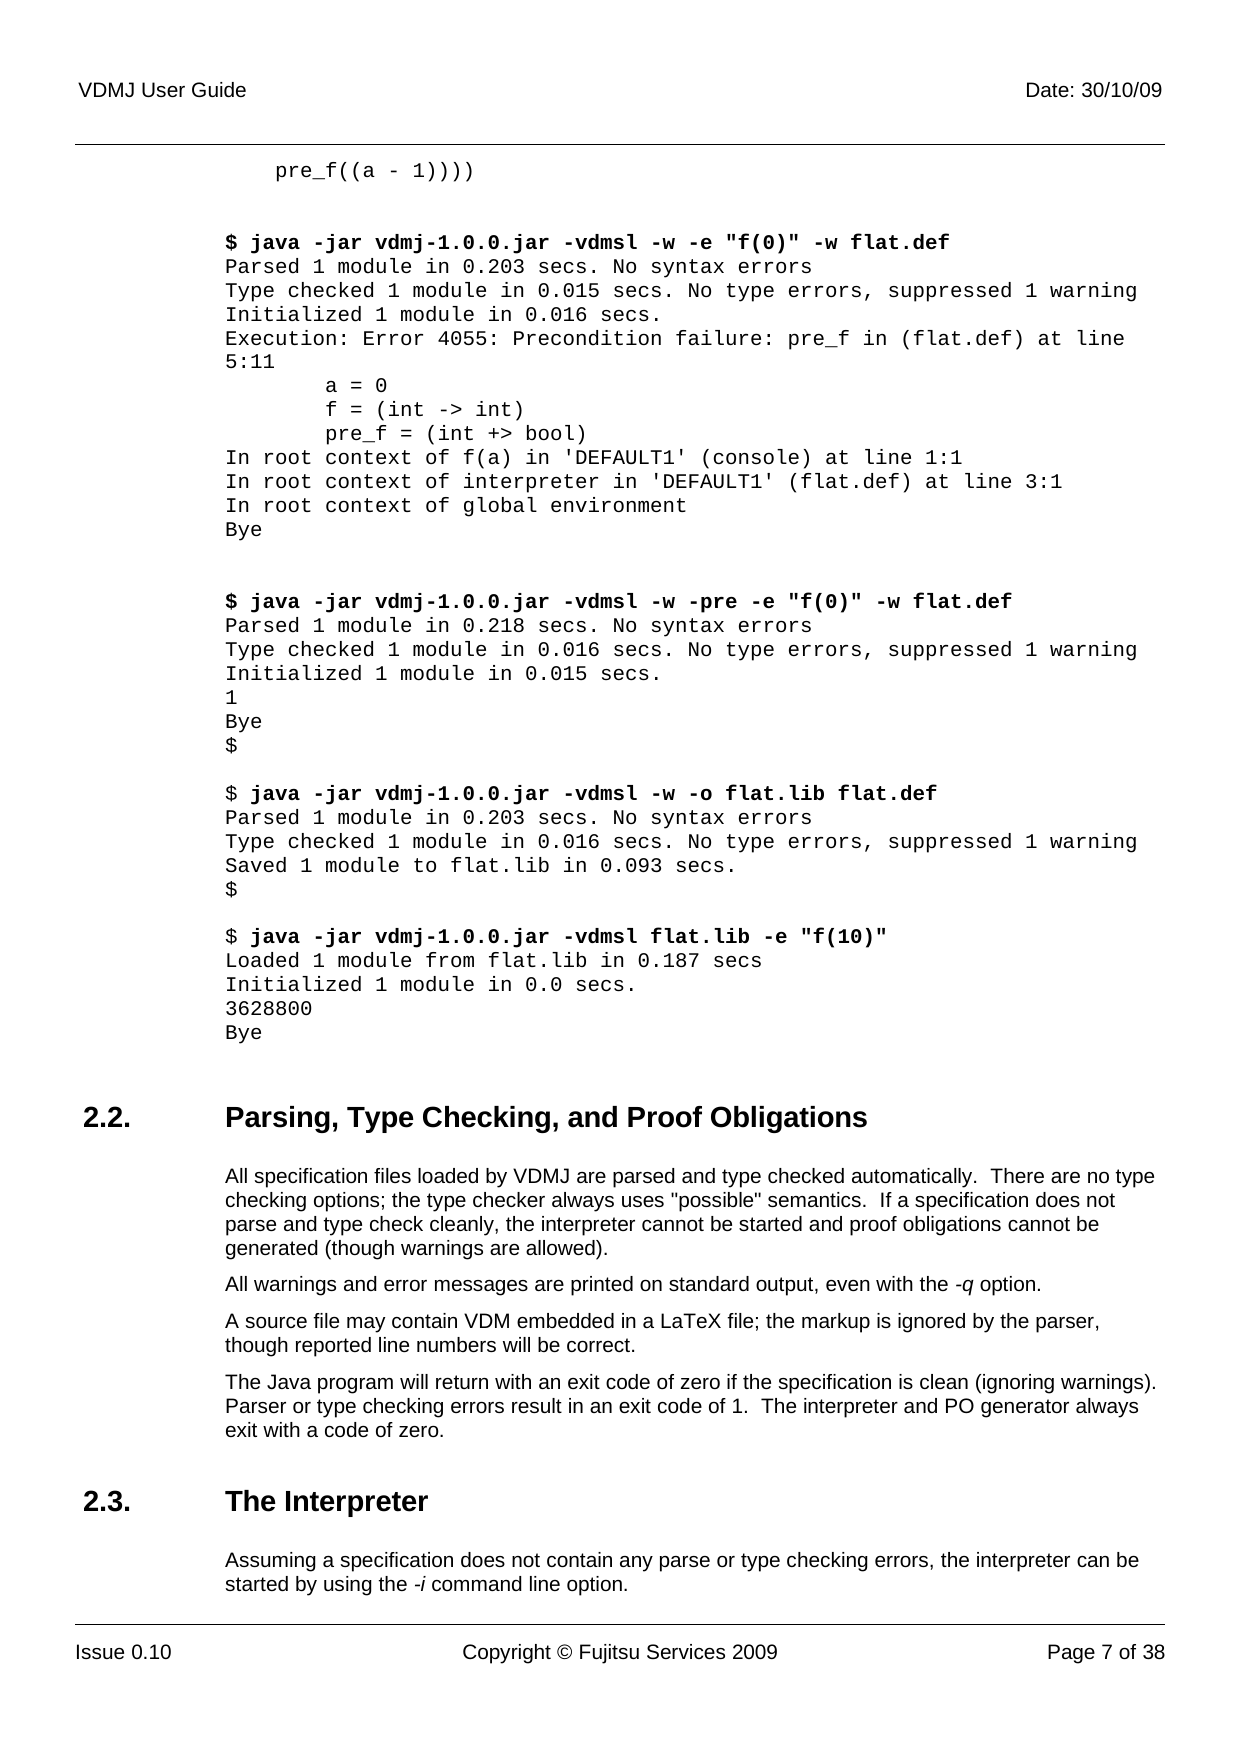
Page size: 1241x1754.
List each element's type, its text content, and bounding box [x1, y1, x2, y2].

text $ java -jar vdmj-1.0.0.jar -vdmsl -w -pre -e "f(0)" -w flat.def [225, 591, 1165, 615]
text $ java -jar vdmj-1.0.0.jar -vdmsl flat.lib -e "f(10)" [225, 926, 1165, 950]
text Bye [225, 519, 1165, 543]
text The Java program will return with an exit code of zero if the specification is clean (ignoring warnings). Parser or type checking errors result in an exit code of 1. The interpreter and PO generator always exit with a code of zero. [225, 1369, 1165, 1442]
text a = 0 [225, 375, 1165, 399]
text $ java -jar vdmj-1.0.0.jar -vdmsl -w -o flat.lib flat.def [225, 783, 1165, 807]
text Parsed 1 module in 0.203 secs. No syntax errors [225, 807, 1165, 831]
text 3628800 [225, 998, 1165, 1022]
text Saved 1 module to flat.lib in 0.093 secs. [225, 854, 1165, 878]
text pre_f((a - 1)))) [225, 160, 1165, 184]
text Parsed 1 module in 0.218 secs. No syntax errors [225, 615, 1165, 639]
text pre_f = (int +> bool) [225, 423, 1165, 447]
text Type checked 1 module in 0.016 secs. No type errors, suppressed 1 warning [225, 831, 1165, 854]
text $ [225, 878, 1165, 902]
text Type checked 1 module in 0.015 secs. No type errors, suppressed 1 warning [225, 279, 1165, 303]
text Type checked 1 module in 0.016 secs. No type errors, suppressed 1 warning [225, 639, 1165, 663]
text All specification files loaded by VDMJ are parsed and type checked automatically. There are no type checking options; the type checker always uses "possible" semantics. If a specification does not parse and type check cleanly, the interpreter cannot be started and proof obligations cannot be generated (though warnings are allowed). [225, 1164, 1165, 1260]
text Assuming a specification does not contain any parse or type checking errors, the interpreter can be started by using the -i command line option. [225, 1548, 1165, 1596]
text Initialized 1 module in 0.015 secs. [225, 663, 1165, 687]
text All warnings and error messages are printed on standard output, even with the -q option. [225, 1272, 1165, 1296]
text Bye [225, 711, 1165, 735]
text Initialized 1 module in 0.016 secs. [225, 303, 1165, 327]
text Parsed 1 module in 0.203 secs. No syntax errors [225, 256, 1165, 279]
text In root context of f(a) in 'DEFAULT1' (console) at line 1:1 [225, 447, 1165, 471]
subtitle The Interpreter [75, 1484, 1165, 1518]
text $ java -jar vdmj-1.0.0.jar -vdmsl -w -e "f(0)" -w flat.def [225, 232, 1165, 256]
text Execution: Error 4055: Precondition failure: pre_f in (flat.def) at line 5:11 [225, 327, 1165, 375]
text Initialized 1 module in 0.0 secs. [225, 974, 1165, 998]
text $ [225, 735, 1165, 759]
subtitle Parsing, Type Checking, and Proof Obligations [75, 1100, 1165, 1134]
text In root context of interpreter in 'DEFAULT1' (flat.def) at line 3:1 [225, 471, 1165, 495]
text In root context of global environment [225, 495, 1165, 519]
text f = (int -> int) [225, 399, 1165, 423]
text A source file may contain VDM embedded in a LaTeX file; the markup is ignored by the parser, though reported line numbers will be correct. [225, 1309, 1165, 1357]
text Loaded 1 module from flat.lib in 0.187 secs [225, 950, 1165, 974]
text Bye [225, 1022, 1165, 1046]
text 1 [225, 687, 1165, 711]
